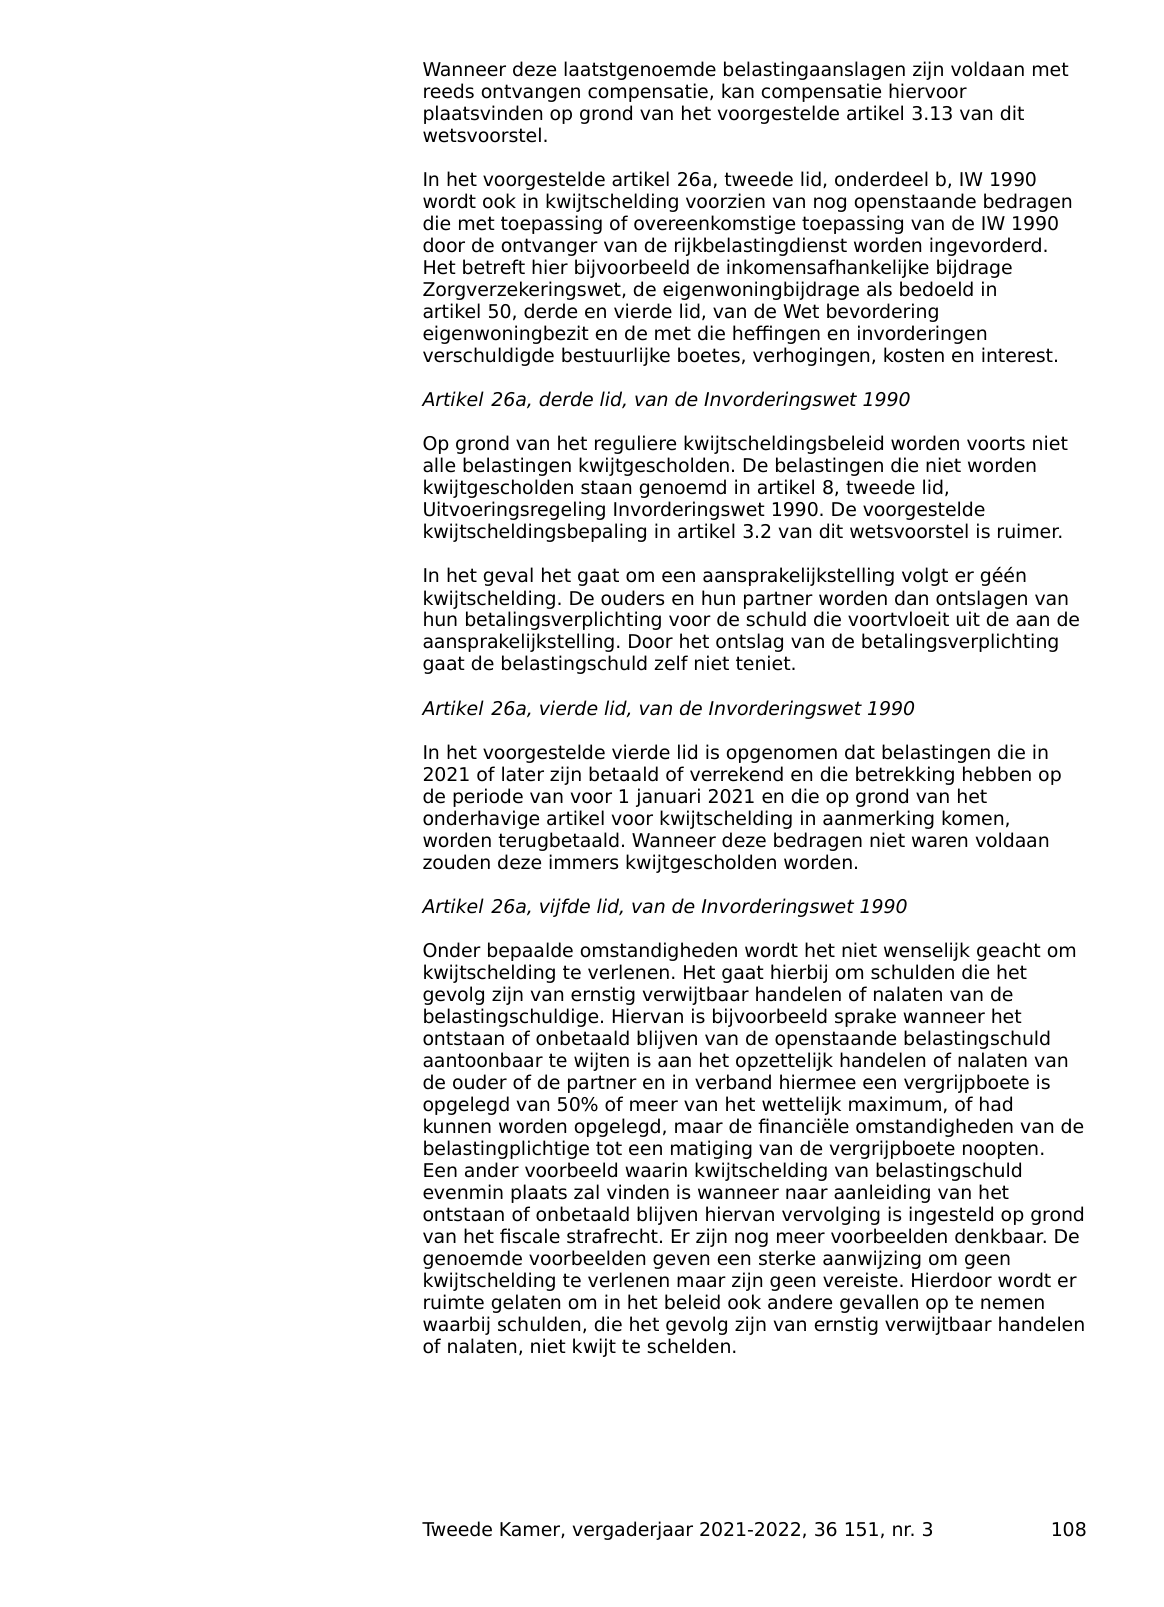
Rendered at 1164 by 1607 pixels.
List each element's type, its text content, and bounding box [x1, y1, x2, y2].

text Op grond van het reguliere kwijtscheldingsbeleid worden voorts niet alle belastingen kwijtgescholden. De belastingen die niet worden kwijtgescholden staan genoemd in artikel 8, tweede lid, Uitvoeringsregeling Invorderingswet 1990. De voorgestelde kwijtscheldingsbepaling in artikel 3.2 van dit wetsvoorstel is ruimer. [422, 433, 1087, 543]
subtitle Artikel 26a, derde lid, van de Invorderingswet 1990 [422, 389, 1087, 411]
subtitle Artikel 26a, vijfde lid, van de Invorderingswet 1990 [422, 896, 1087, 918]
text Wanneer deze laatstgenoemde belastingaanslagen zijn voldaan met reeds ontvangen compensatie, kan compensatie hiervoor plaatsvinden op grond van het voorgestelde artikel 3.13 van dit wetsvoorstel. [422, 59, 1087, 147]
text In het geval het gaat om een aansprakelijkstelling volgt er géén kwijtschelding. De ouders en hun partner worden dan ontslagen van hun betalingsverplichting voor de schuld die voortvloeit uit de aan de aansprakelijkstelling. Door het ontslag van de betalingsverplichting gaat de belastingschuld zelf niet teniet. [422, 565, 1087, 675]
subtitle Artikel 26a, vierde lid, van de Invorderingswet 1990 [422, 697, 1087, 719]
text In het voorgestelde vierde lid is opgenomen dat belastingen die in 2021 of later zijn betaald of verrekend en die betrekking hebben op de periode van voor 1 januari 2021 en die op grond van het onderhavige artikel voor kwijtschelding in aanmerking komen, worden terugbetaald. Wanneer deze bedragen niet waren voldaan zouden deze immers kwijtgescholden worden. [422, 742, 1087, 873]
text In het voorgestelde artikel 26a, tweede lid, onderdeel b, IW 1990 wordt ook in kwijtschelding voorzien van nog openstaande bedragen die met toepassing of overeenkomstige toepassing van de IW 1990 door de ontvanger van de rijkbelastingdienst worden ingevorderd. Het betreft hier bijvoorbeeld de inkomensafhankelijke bijdrage Zorgverzekeringswet, de eigenwoningbijdrage als bedoeld in artikel 50, derde en vierde lid, van de Wet bevordering eigenwoningbezit en de met die heffingen en invorderingen verschuldigde bestuurlijke boetes, verhogingen, kosten en interest. [422, 169, 1087, 367]
text Onder bepaalde omstandigheden wordt het niet wenselijk geacht om kwijtschelding te verlenen. Het gaat hierbij om schulden die het gevolg zijn van ernstig verwijtbaar handelen of nalaten van de belastingschuldige. Hiervan is bijvoorbeeld sprake wanneer het ontstaan of onbetaald blijven van de openstaande belastingschuld aantoonbaar te wijten is aan het opzettelijk handelen of nalaten van de ouder of de partner en in verband hiermee een vergrijpboete is opgelegd van 50% of meer van het wettelijk maximum, of had kunnen worden opgelegd, maar de financiële omstandigheden van de belastingplichtige tot een matiging van de vergrijpboete noopten. Een ander voorbeeld waarin kwijtschelding van belastingschuld evenmin plaats zal vinden is wanneer naar aanleiding van het ontstaan of onbetaald blijven hiervan vervolging is ingesteld op grond van het fiscale strafrecht. Er zijn nog meer voorbeelden denkbaar. De genoemde voorbeelden geven een sterke aanwijzing om geen kwijtschelding te verlenen maar zijn geen vereiste. Hierdoor wordt er ruimte gelaten om in het beleid ook andere gevallen op te nemen waarbij schulden, die het gevolg zijn van ernstig verwijtbaar handelen of nalaten, niet kwijt te schelden. [422, 940, 1087, 1357]
